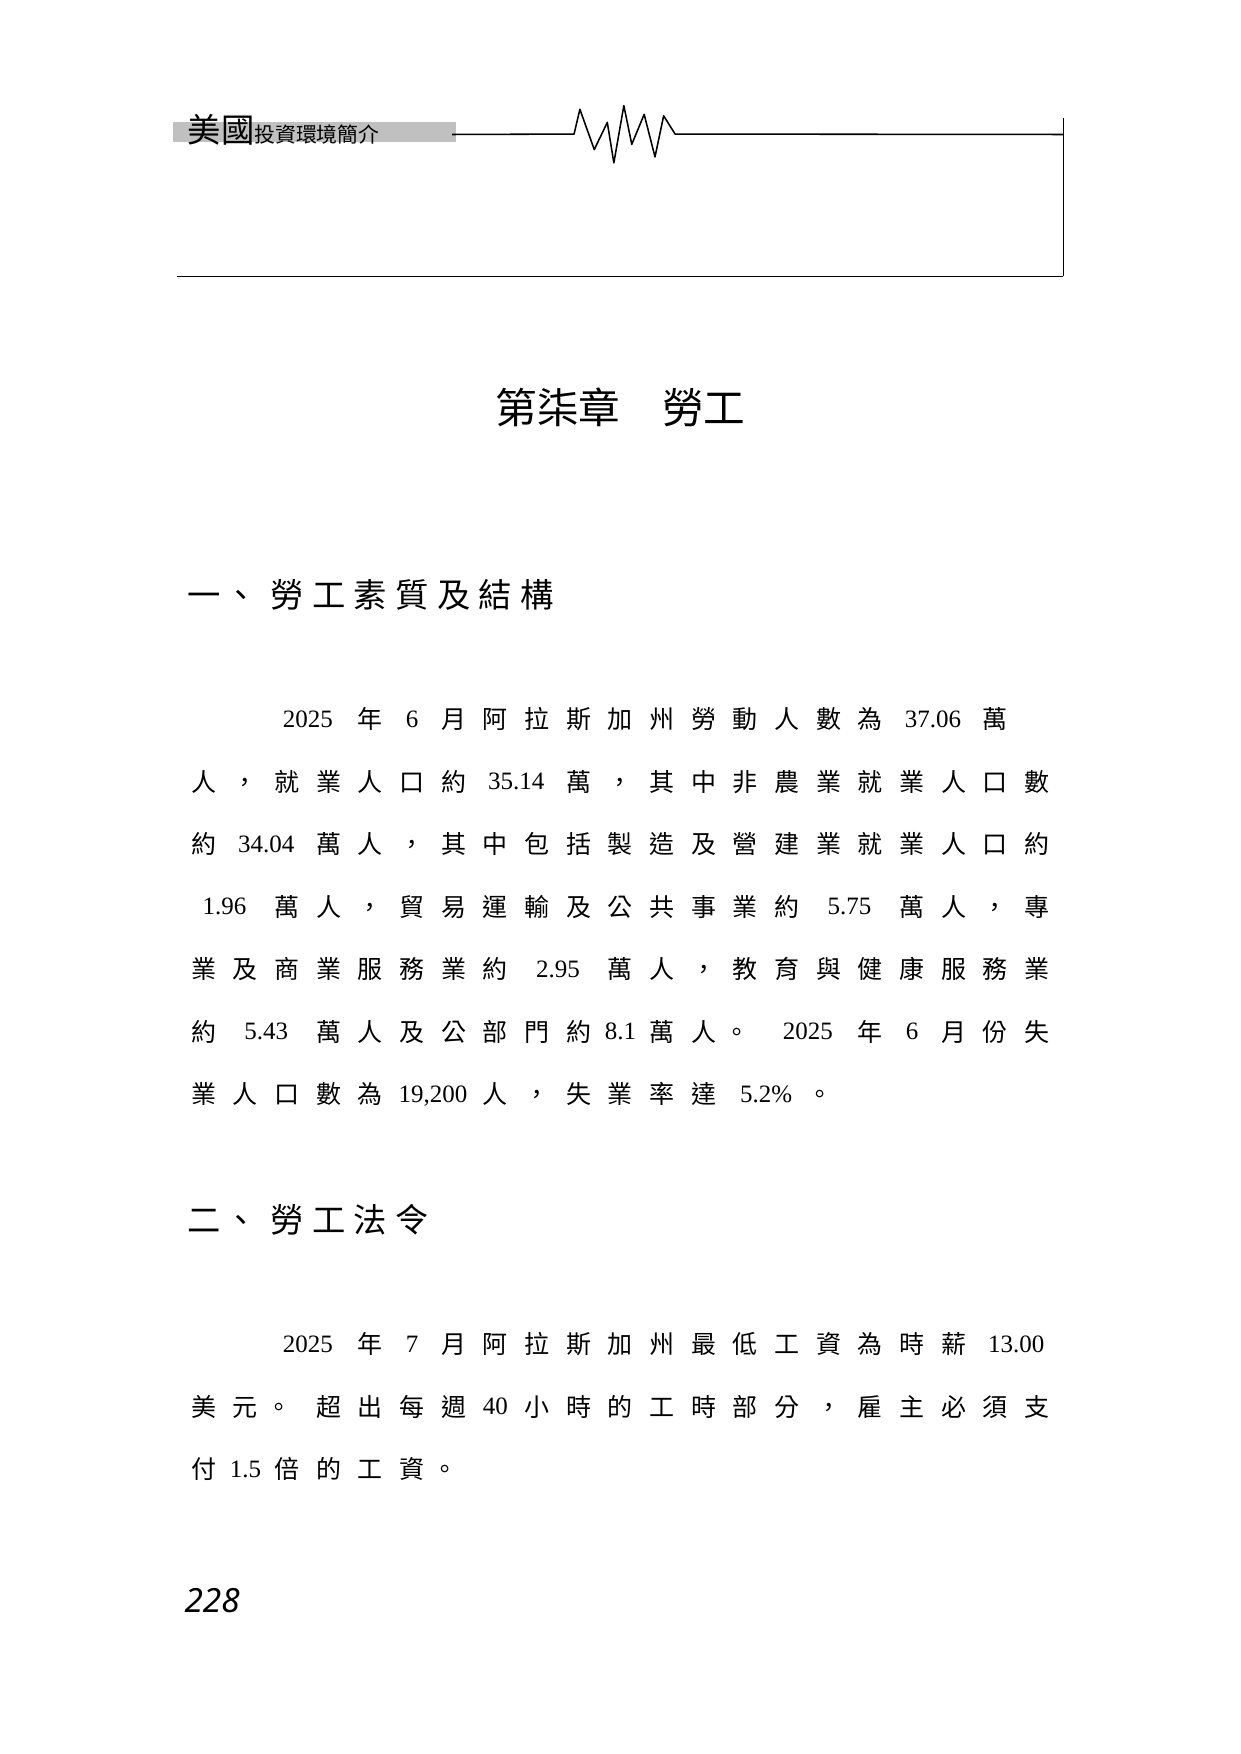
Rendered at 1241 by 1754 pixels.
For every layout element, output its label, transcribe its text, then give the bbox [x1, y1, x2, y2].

text 第柒章 勞工 [183, 364, 1058, 426]
text 2025年7月阿拉斯加州最低工資為時薪13.00美元。超出每週40小時的工時部分，雇主必須支付1.5倍的工資。 [183, 1301, 1058, 1489]
text 二、勞工法令 [183, 1176, 1058, 1239]
text 一、勞工素質及結構 [183, 551, 1058, 614]
text 2025年6月阿拉斯加州勞動人數為37.06萬人，就業人口約35.14萬，其中非農業就業人口數約34.04萬人，其中包括製造及營建業就業人口約1.96萬人，貿易運輸及公共事業約5.75萬人，專業及商業服務業約2.95萬人，教育與健康服務業約5.43萬人及公部門約8.1萬人。2025年6月份失業人口數為19,200人，失業率達5.2%。 [183, 676, 1058, 1114]
